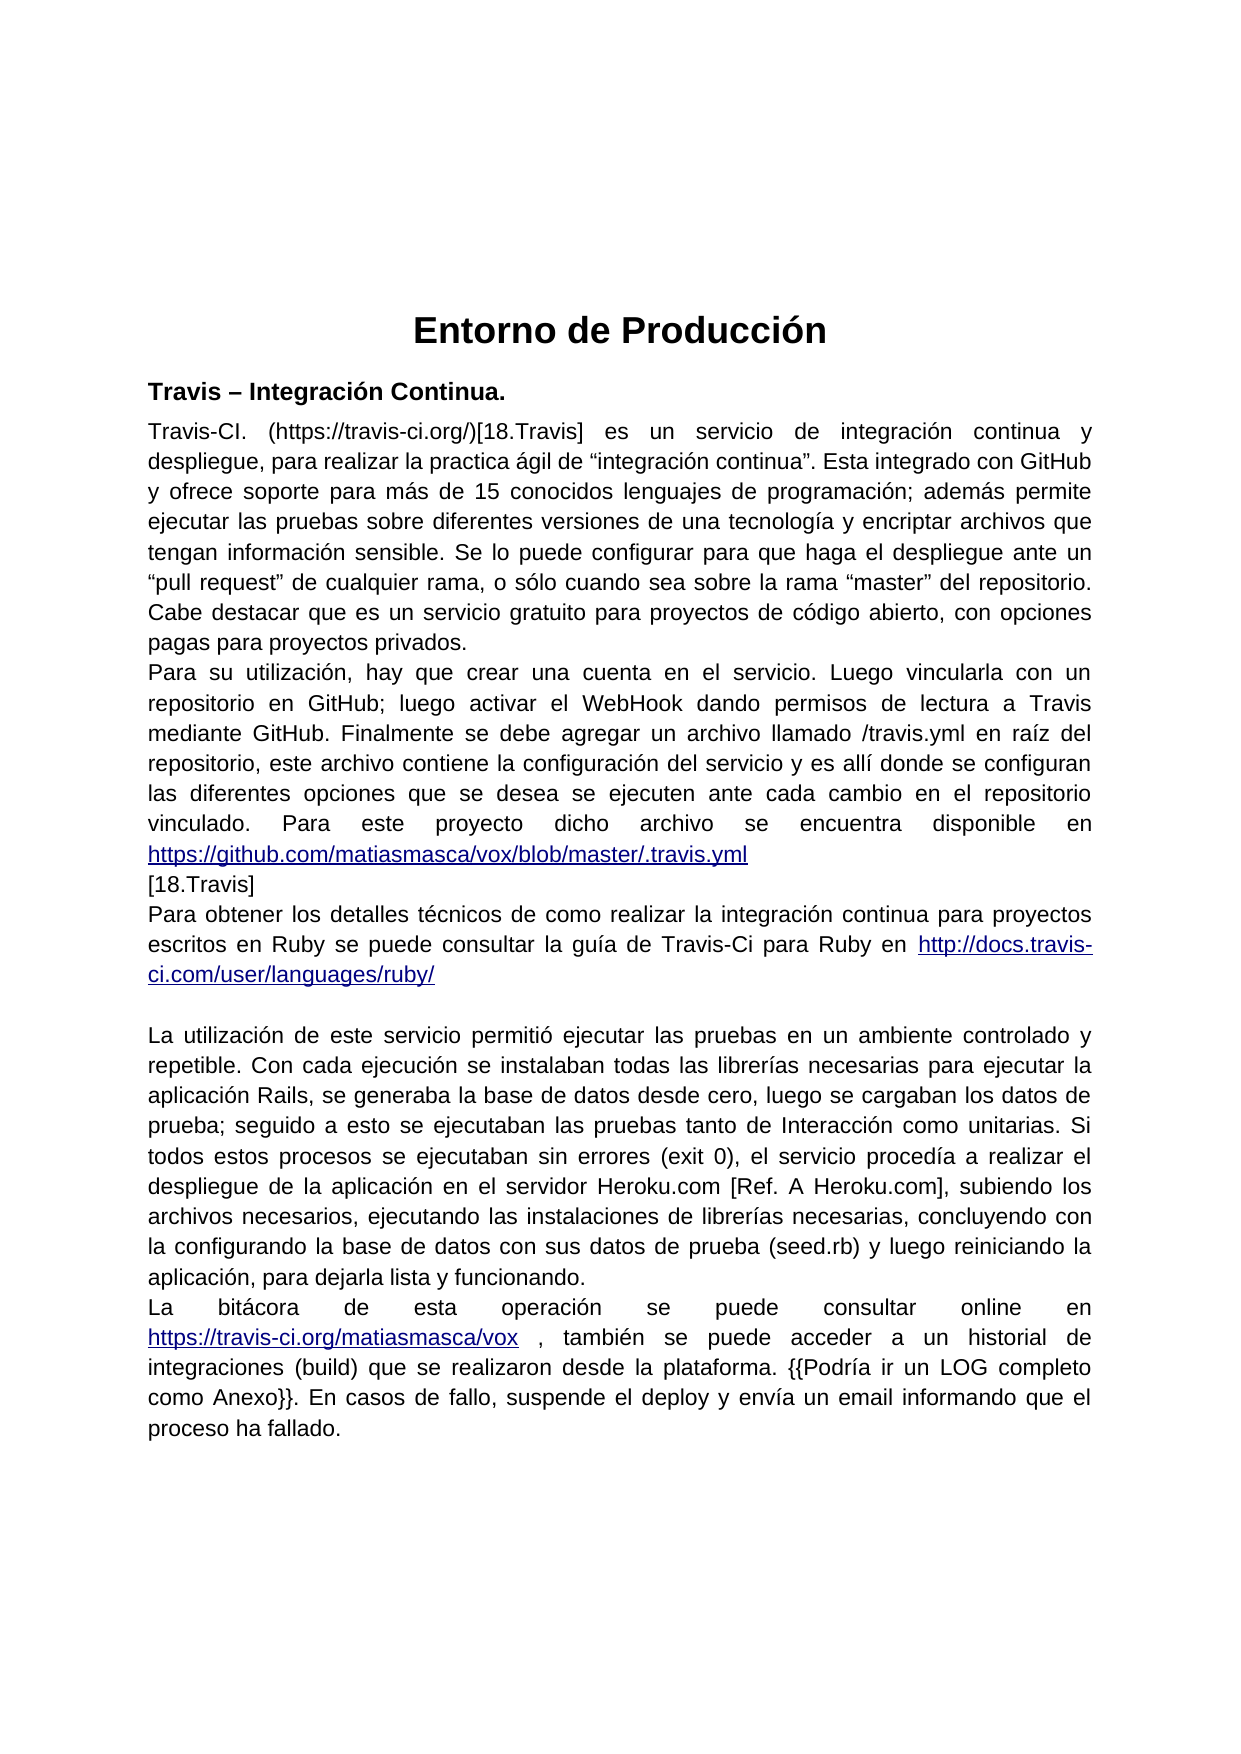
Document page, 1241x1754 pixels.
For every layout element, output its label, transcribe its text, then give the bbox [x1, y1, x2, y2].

text La bitácora de esta operación se puede consultar online en https://travis-ci.org/matiasmasca/vox , también se puede acceder a un historial de integraciones (build) que se realizaron desde la plataforma. {{Podría ir un LOG completo como Anexo}}. En casos de fallo, suspende el deploy y envía un email informando que el proceso ha fallado. [148, 1294, 1093, 1441]
text La utilización de este servicio permitió ejecutar las pruebas en un ambiente controlado y repetible. Con cada ejecución se instalaban todas las librerías necesarias para ejecutar la aplicación Rails, se generaba la base de datos desde cero, luego se cargaban los datos de prueba; seguido a esto se ejecutaban las pruebas tanto de Interacción como unitarias. Si todos estos procesos se ejecutaban sin errores (exit 0), el servicio procedía a realizar el despliegue de la aplicación en el servidor Heroku.com [Ref. A Heroku.com], subiendo los archivos necesarios, ejecutando las instalaciones de librerías necesarias, concluyendo con la configurando la base de datos con sus datos de prueba (seed.rb) y luego reiniciando la aplicación, para dejarla lista y funcionando. [148, 1022, 1093, 1290]
text Travis-CI. (https://travis-ci.org/)[18.Travis] es un servicio de integración continua y despliegue, para realizar la practica ágil de “integración continua”. Esta integrado con GitHub y ofrece soporte para más de 15 conocidos lenguajes de programación; además permite ejecutar las pruebas sobre diferentes versiones de una tecnología y encriptar archivos que tengan información sensible. Se lo puede configurar para que haga el despliegue ante un “pull request” de cualquier rama, o sólo cuando sea sobre la rama “master” del repositorio. Cabe destacar que es un servicio gratuito para proyectos de código abierto, con opciones pagas para proyectos privados. [148, 418, 1093, 656]
text Para obtener los detalles técnicos de como realizar la integración continua para proyectos escritos en Ruby se puede consultar la guía de Travis-Ci para Ruby en http://docs.travis-ci.com/user/languages/ruby/ [148, 901, 1093, 988]
text Para su utilización, hay que crear una cuenta en el servicio. Luego vincularla con un repositorio en GitHub; luego activar el WebHook dando permisos de lectura a Travis mediante GitHub. Finalmente se debe agregar un archivo llamado /travis.yml en raíz del repositorio, este archivo contiene la configuración del servicio y es allí donde se configuran las diferentes opciones que se desea se ejecuten ante cada cambio en el repositorio vinculado. Para este proyecto dicho archivo se encuentra disponible en https://github.com/matiasmasca/vox/blob/master/.travis.yml [148, 659, 1093, 867]
subtitle Travis – Integración Continua. [148, 376, 1093, 405]
text [18.Travis] [148, 871, 1093, 897]
subtitle Entorno de Producción [148, 308, 1093, 351]
